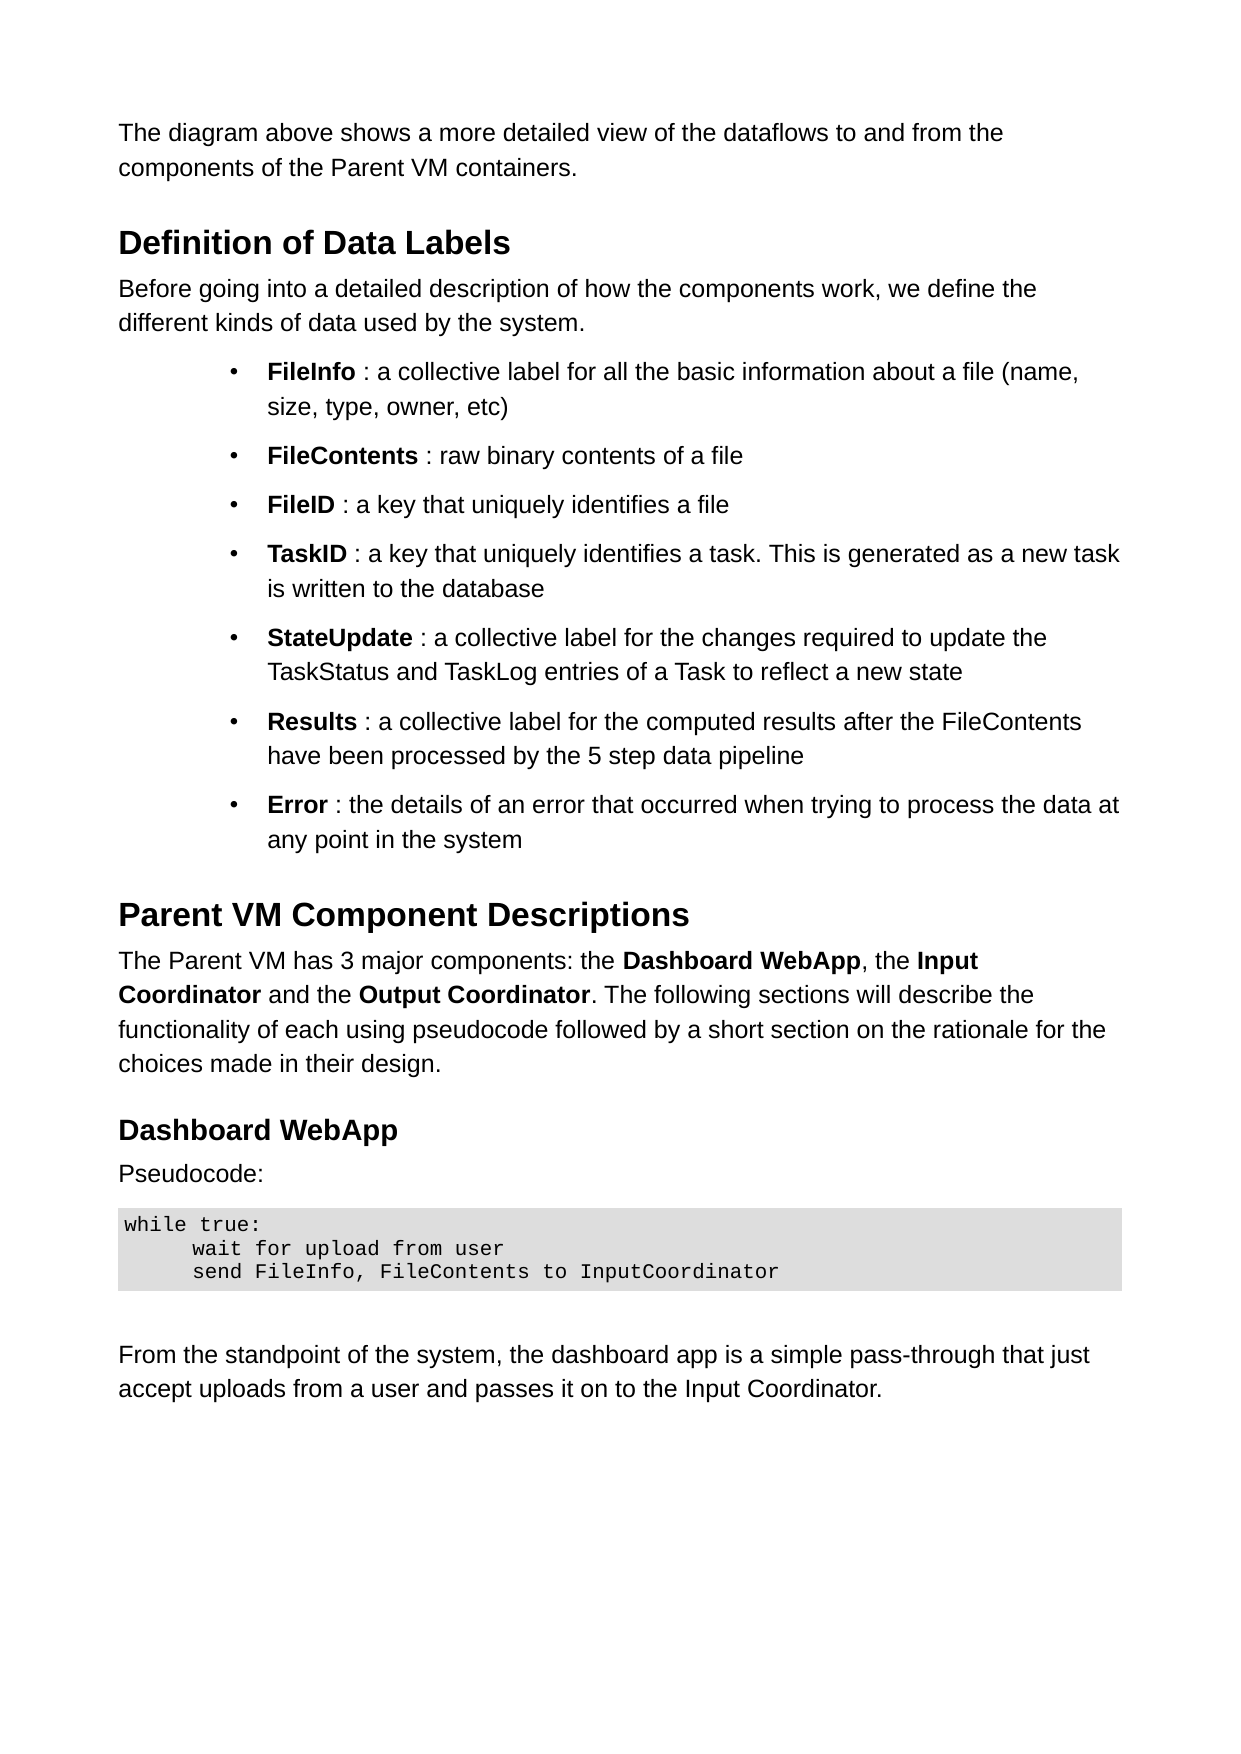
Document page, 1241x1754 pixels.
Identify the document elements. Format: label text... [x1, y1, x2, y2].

list FileInfo : a collective label for all the basic information about a file (name, size, type, owner, etc) [229, 357, 1122, 421]
text The diagram above shows a more detailed view of the dataflows to and from the components of the Parent VM containers. [118, 118, 1122, 181]
subtitle Definition of Data Labels [118, 222, 1122, 261]
list Error : the details of an error that occurred when trying to process the data at any point in the system [229, 790, 1122, 853]
text Pseudocode: [118, 1159, 1122, 1188]
subtitle Parent VM Component Descriptions [118, 894, 1122, 933]
subtitle Dashboard WebApp [118, 1113, 1122, 1147]
text send FileInfo, FileContents to InputCoordinator [118, 1261, 1122, 1291]
list StateUpdate : a collective label for the changes required to update the TaskStatus and TaskLog entries of a Task to reflect a new state [229, 623, 1122, 686]
text wait for upload from user [118, 1238, 1122, 1261]
text From the standpoint of the system, the dashboard app is a simple pass-through that just accept uploads from a user and passes it on to the Input Coordinator. [118, 1340, 1122, 1403]
list FileID : a key that uniquely identifies a file [229, 490, 1122, 519]
list Results : a collective label for the computed results after the FileContents have been processed by the 5 step data pipeline [229, 706, 1122, 770]
text The Parent VM has 3 major components: the Dashboard WebApp, the Input Coordinator and the Output Coordinator. The following sections will describe the functionality of each using pseudocode followed by a short section on the rationale for the choices made in their design. [118, 946, 1122, 1078]
text Before going into a detailed description of how the components work, we define the different kinds of data used by the system. [118, 274, 1122, 337]
list FileContents : raw binary contents of a file [229, 441, 1122, 470]
list TaskID : a key that uniquely identifies a task. This is generated as a new task is written to the database [229, 539, 1122, 602]
text while true: [118, 1208, 1122, 1238]
